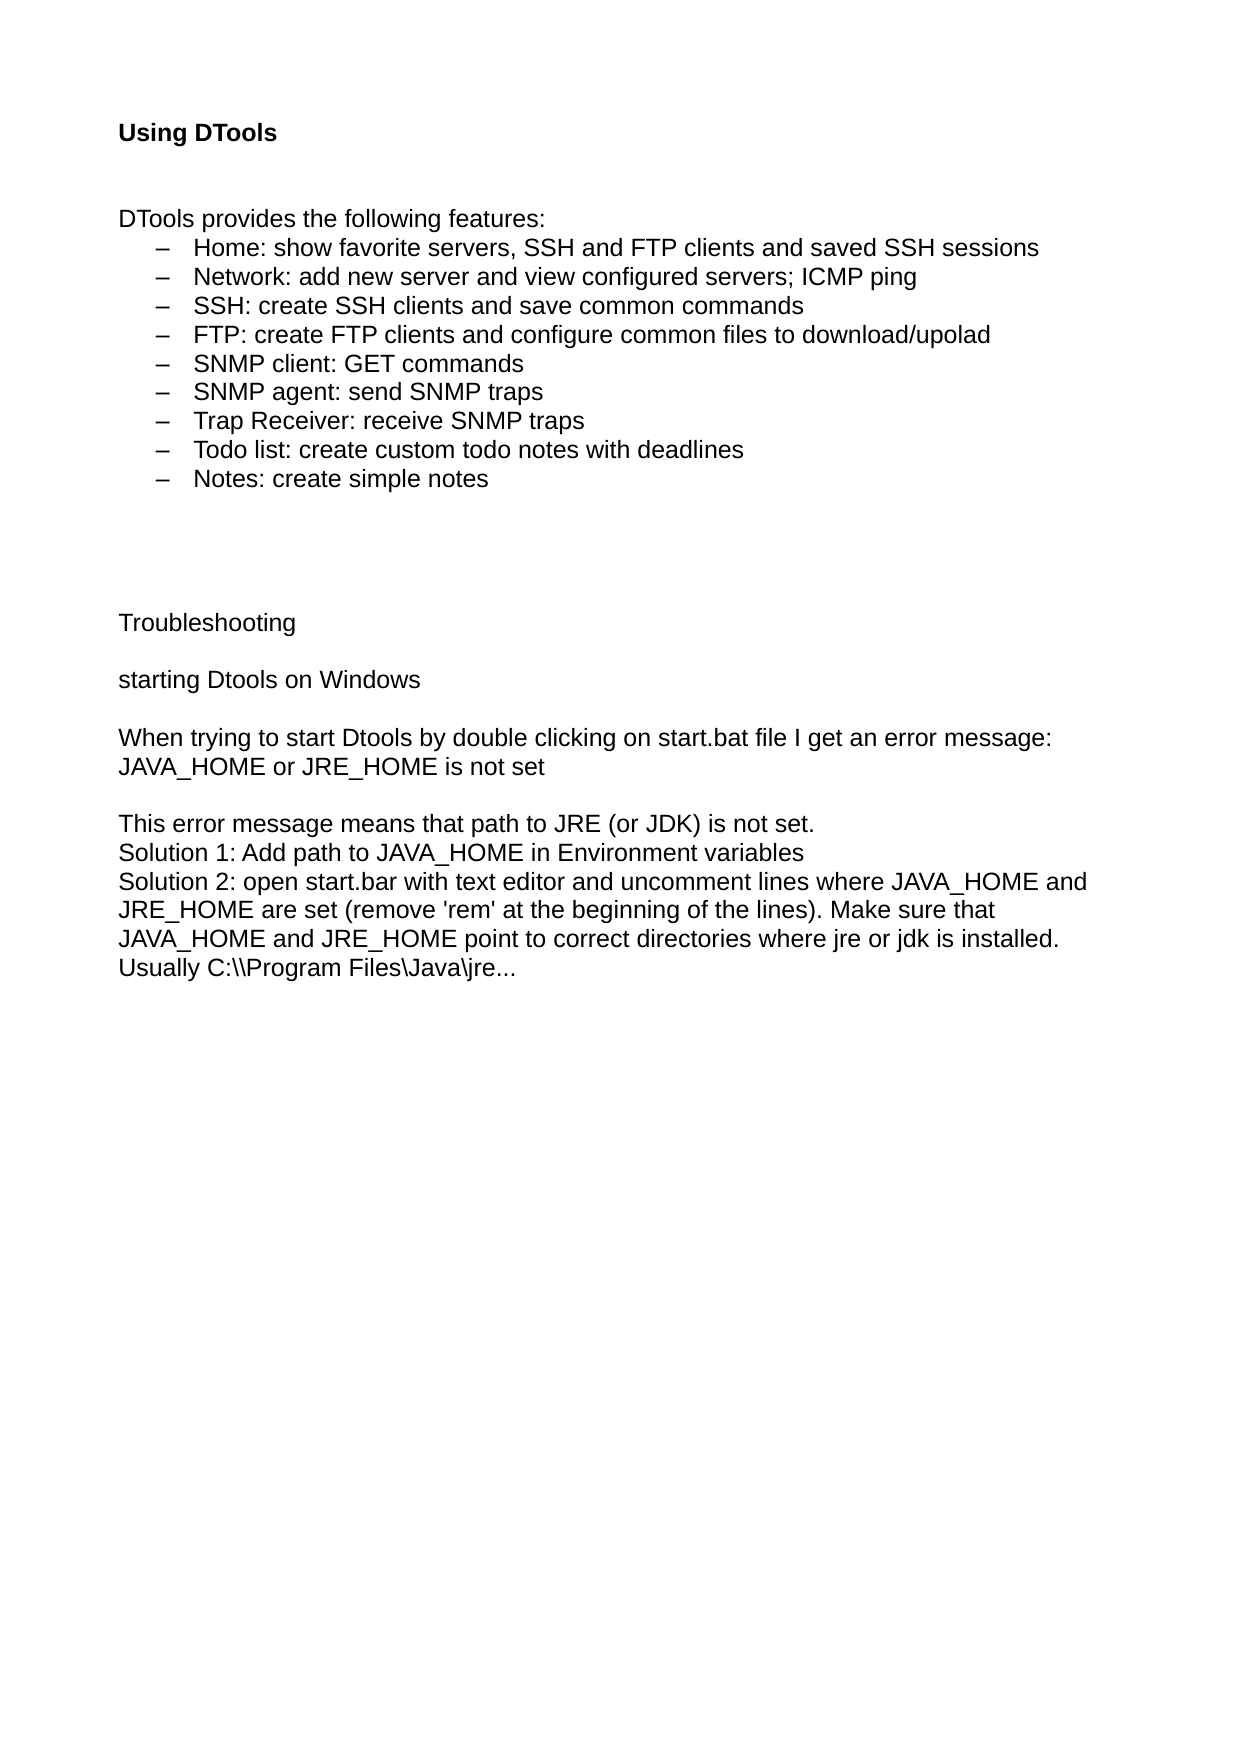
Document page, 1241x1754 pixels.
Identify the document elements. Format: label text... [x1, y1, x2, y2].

list Notes: create simple notes [156, 464, 1122, 493]
text Solution 2: open start.bar with text editor and uncomment lines where JAVA_HOME and JRE_HOME are set (remove 'rem' at the beginning of the lines). Make sure that JAVA_HOME and JRE_HOME point to correct directories where jre or jdk is installed. Usually C:\\Program Files\Java\jre... [118, 867, 1122, 982]
list Trap Receiver: receive SNMP traps [156, 406, 1122, 435]
list SNMP client: GET commands [156, 348, 1122, 377]
text starting Dtools on Windows [118, 665, 1122, 694]
list Home: show favorite servers, SSH and FTP clients and saved SSH sessions [156, 233, 1122, 262]
list Todo list: create custom todo notes with deadlines [156, 435, 1122, 464]
text DTools provides the following features: [118, 204, 1122, 233]
text When trying to start Dtools by double clicking on start.bat file I get an error message: [118, 723, 1122, 752]
text Solution 1: Add path to JAVA_HOME in Environment variables [118, 838, 1122, 867]
text This error message means that path to JRE (or JDK) is not set. [118, 809, 1122, 838]
list FTP: create FTP clients and configure common files to download/upolad [156, 320, 1122, 348]
text Using DTools [118, 118, 1122, 147]
list Network: add new server and view configured servers; ICMP ping [156, 262, 1122, 291]
text JAVA_HOME or JRE_HOME is not set [118, 752, 1122, 780]
list SNMP agent: send SNMP traps [156, 377, 1122, 406]
text Troubleshooting [118, 608, 1122, 637]
list SSH: create SSH clients and save common commands [156, 291, 1122, 320]
